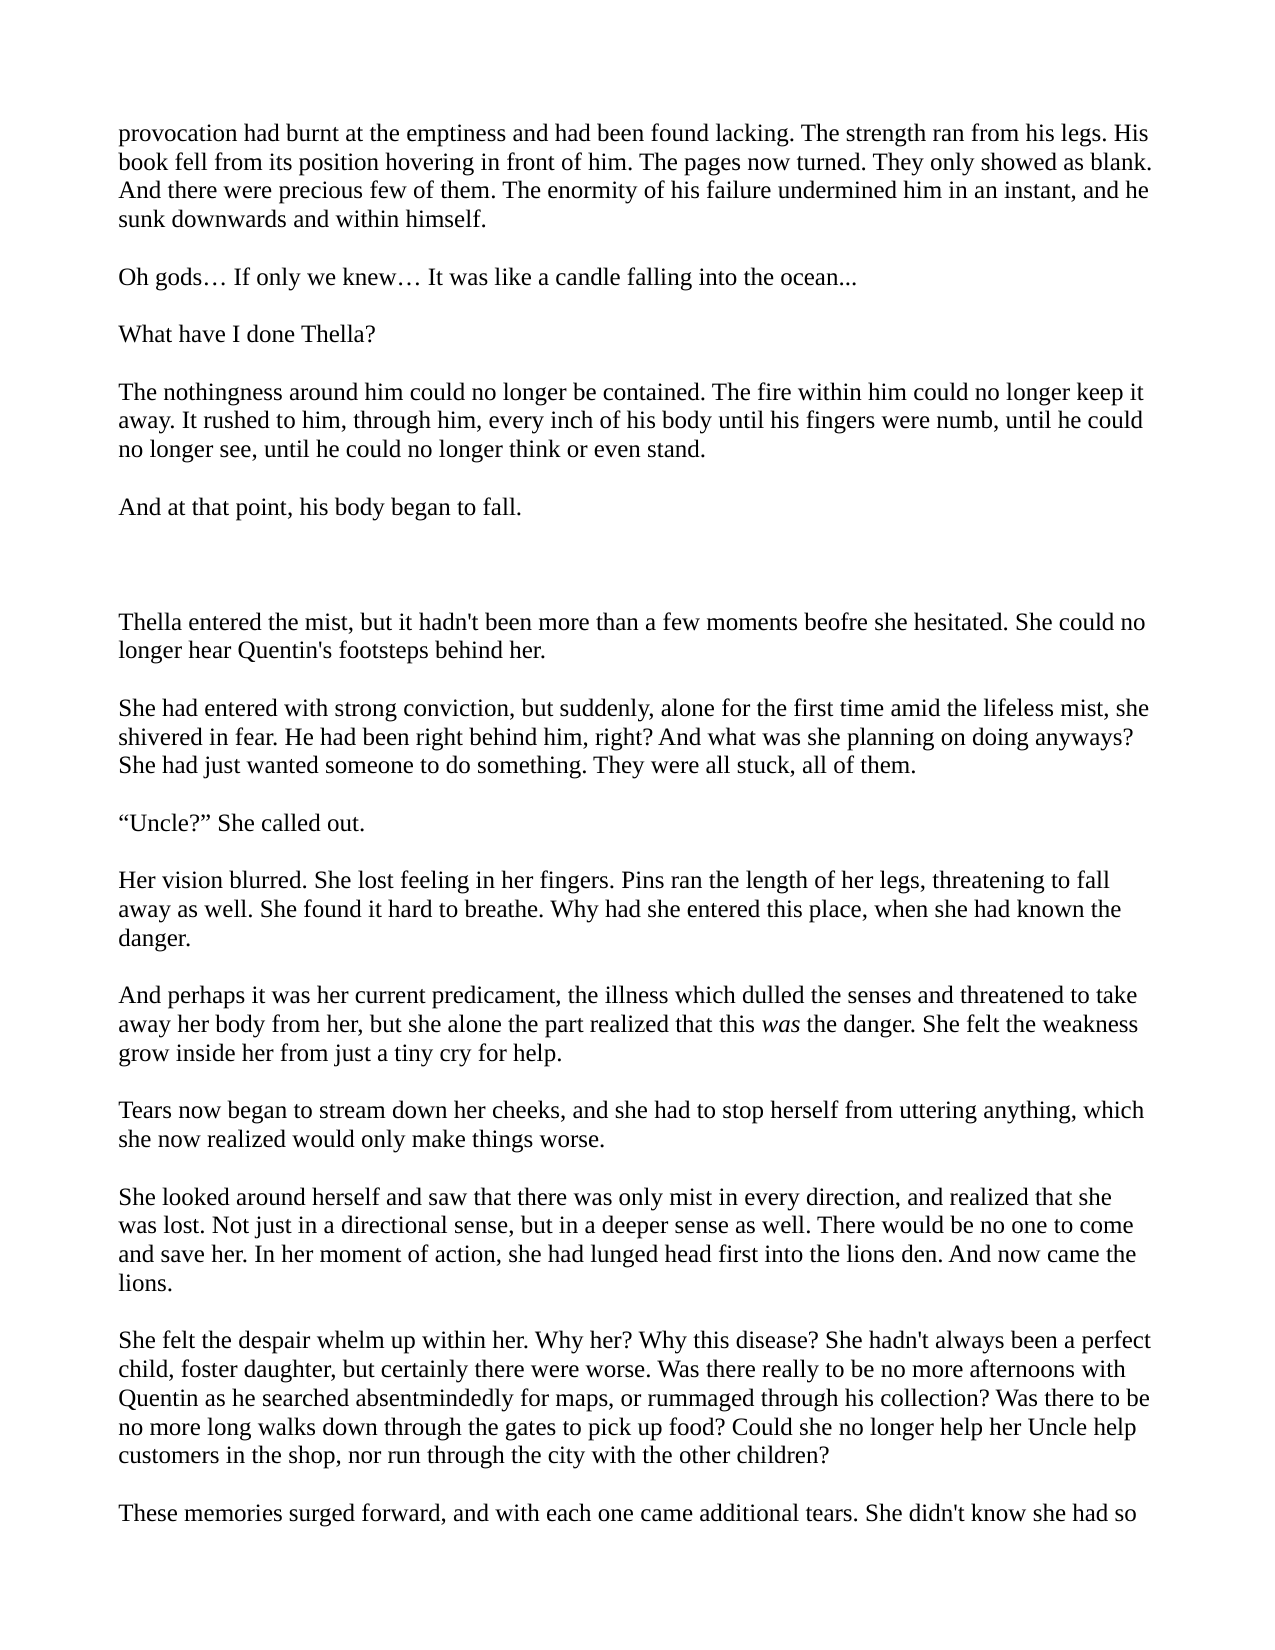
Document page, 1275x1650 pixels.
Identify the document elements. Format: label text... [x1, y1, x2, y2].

text What have I done Thella? [118, 319, 1157, 348]
text She felt the despair whelm up within her. Why her? Why this disease? She hadn't always been a perfect child, foster daughter, but certainly there were worse. Was there really to be no more afternoons with Quentin as he searched absentmindedly for maps, or rummaged through his collection? Was there to be no more long walks down through the gates to pick up food? Could she no longer help her Uncle help customers in the shop, nor run through the city with the other children? [118, 1326, 1157, 1469]
text And perhaps it was her current predicament, the illness which dulled the senses and threatened to take away her body from her, but she alone the part realized that this was the danger. She felt the weakness grow inside her from just a tiny cry for help. [118, 981, 1157, 1067]
text These memories surged forward, and with each one came additional tears. She didn't know she had so [118, 1498, 1157, 1527]
text Her vision blurred. She lost feeling in her fingers. Pins ran the length of her legs, threatening to fall away as well. She found it hard to breathe. Why had she entered this place, when she had known the danger. [118, 866, 1157, 952]
text She had entered with strong conviction, but suddenly, alone for the first time amid the lifeless mist, she shivered in fear. He had been right behind him, right? And what was she planning on doing anyways? She had just wanted someone to do something. They were all stuck, all of them. [118, 693, 1157, 779]
text Thella entered the mist, but it hadn't been more than a few moments beofre she hesitated. She could no longer hear Quentin's footsteps behind her. [118, 607, 1157, 664]
text Tears now began to stream down her cheeks, and she had to stop herself from uttering anything, which she now realized would only make things worse. [118, 1096, 1157, 1153]
text “Uncle?” She called out. [118, 808, 1157, 837]
text And at that point, his body began to fall. [118, 492, 1157, 521]
text provocation had burnt at the emptiness and had been found lacking. The strength ran from his legs. His book fell from its position hovering in front of him. The pages now turned. They only showed as blank. And there were precious few of them. The enormity of his failure undermined him in an instant, and he sunk downwards and within himself. [118, 118, 1157, 233]
text She looked around herself and saw that there was only mist in every direction, and realized that she was lost. Not just in a directional sense, but in a deeper sense as well. There would be no one to come and save her. In her moment of action, she had lunged head first into the lions den. And now came the lions. [118, 1182, 1157, 1297]
text The nothingness around him could no longer be contained. The fire within him could no longer keep it away. It rushed to him, through him, every inch of his body until his fingers were numb, until he could no longer see, until he could no longer think or even stand. [118, 377, 1157, 463]
text Oh gods… If only we knew… It was like a candle falling into the ocean... [118, 262, 1157, 291]
